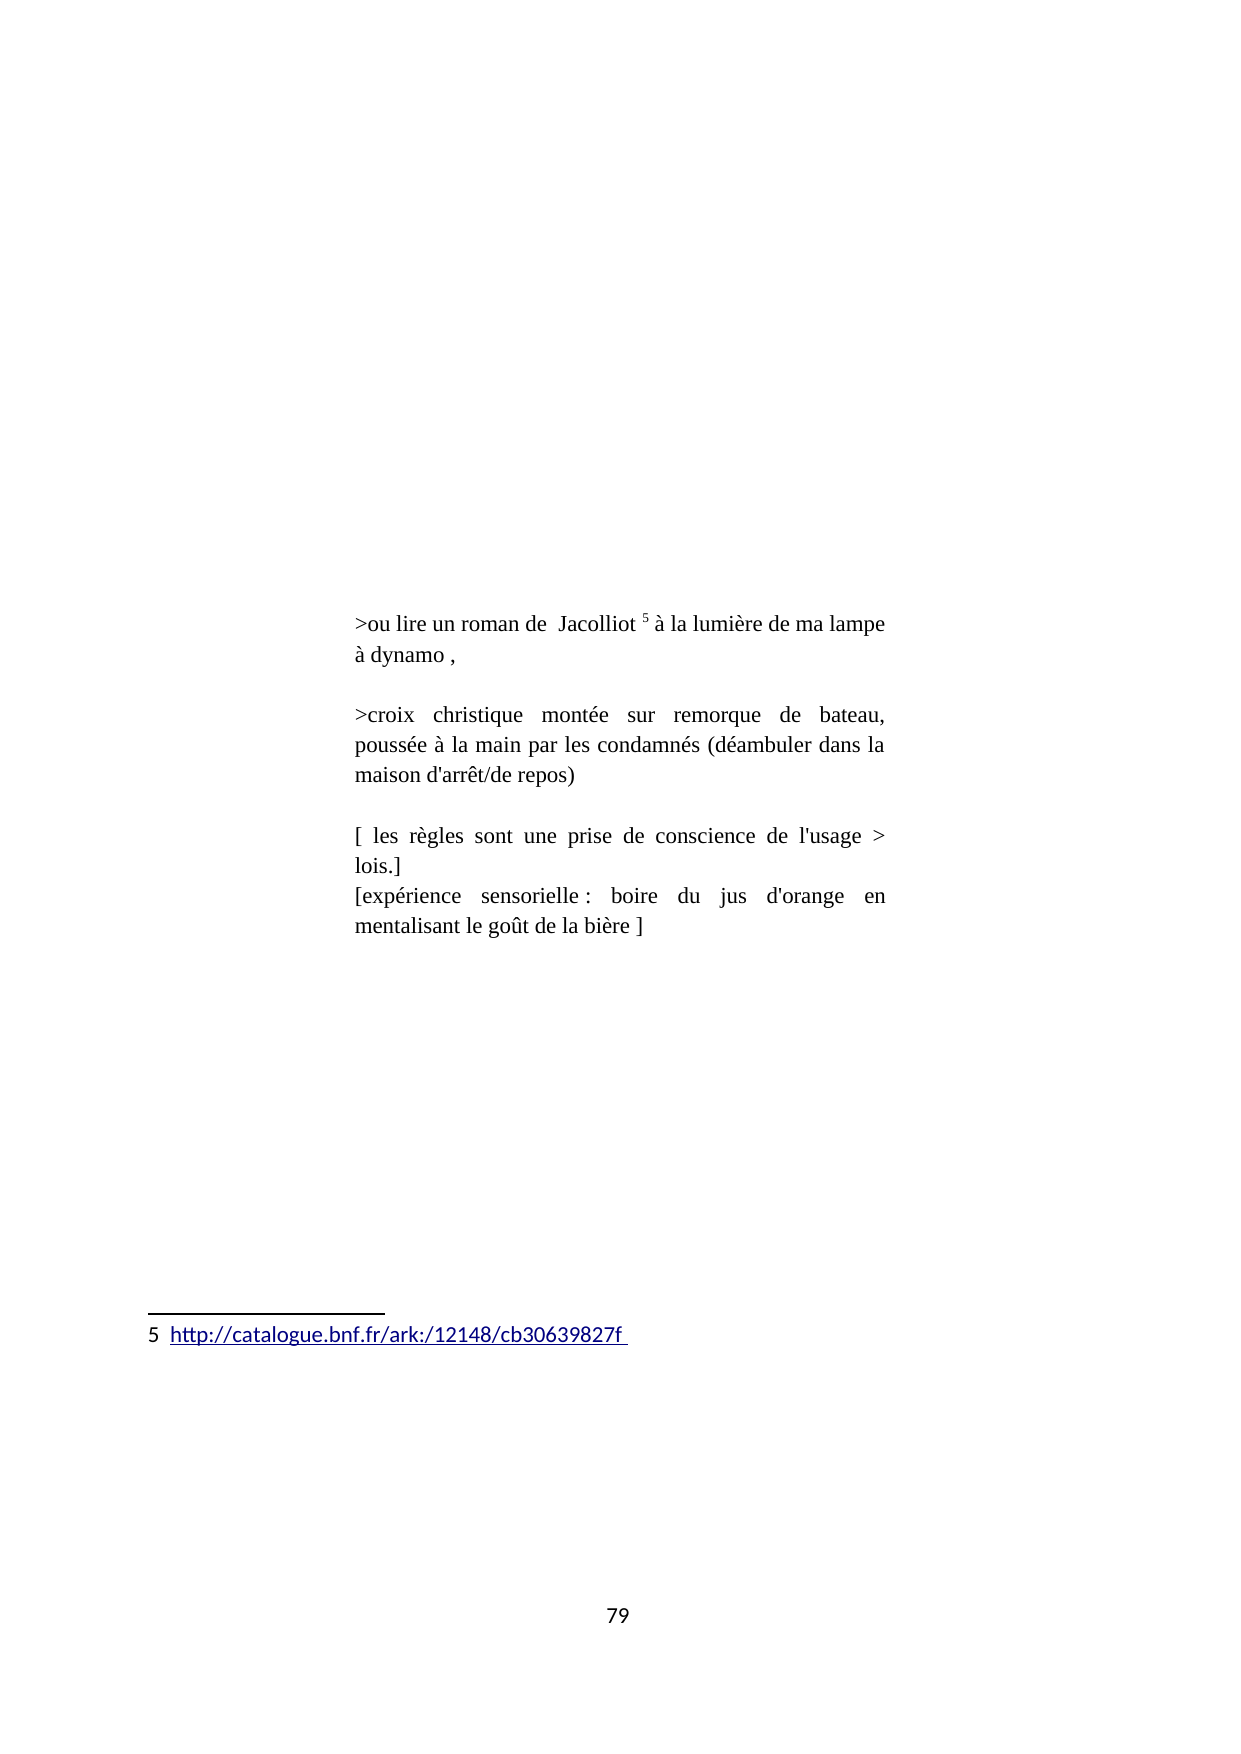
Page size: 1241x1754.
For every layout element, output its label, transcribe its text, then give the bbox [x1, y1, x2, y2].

subtitle http://catalogue.bnf.fr/ark:/12148/cb30639827f [148, 1320, 1092, 1348]
text [expérience sensorielle : boire du jus d'orange en mentalisant le goût de la bière ] [354, 882, 886, 939]
text >croix christique montée sur remorque de bateau, poussée à la main par les condamnés (déambuler dans la maison d'arrêt/de repos) [354, 701, 886, 788]
text >ou lire un roman de Jacolliot à la lumière de ma lampe à dynamo , [354, 580, 886, 667]
text [ les règles sont une prise de conscience de l'usage > lois.] [354, 822, 886, 878]
